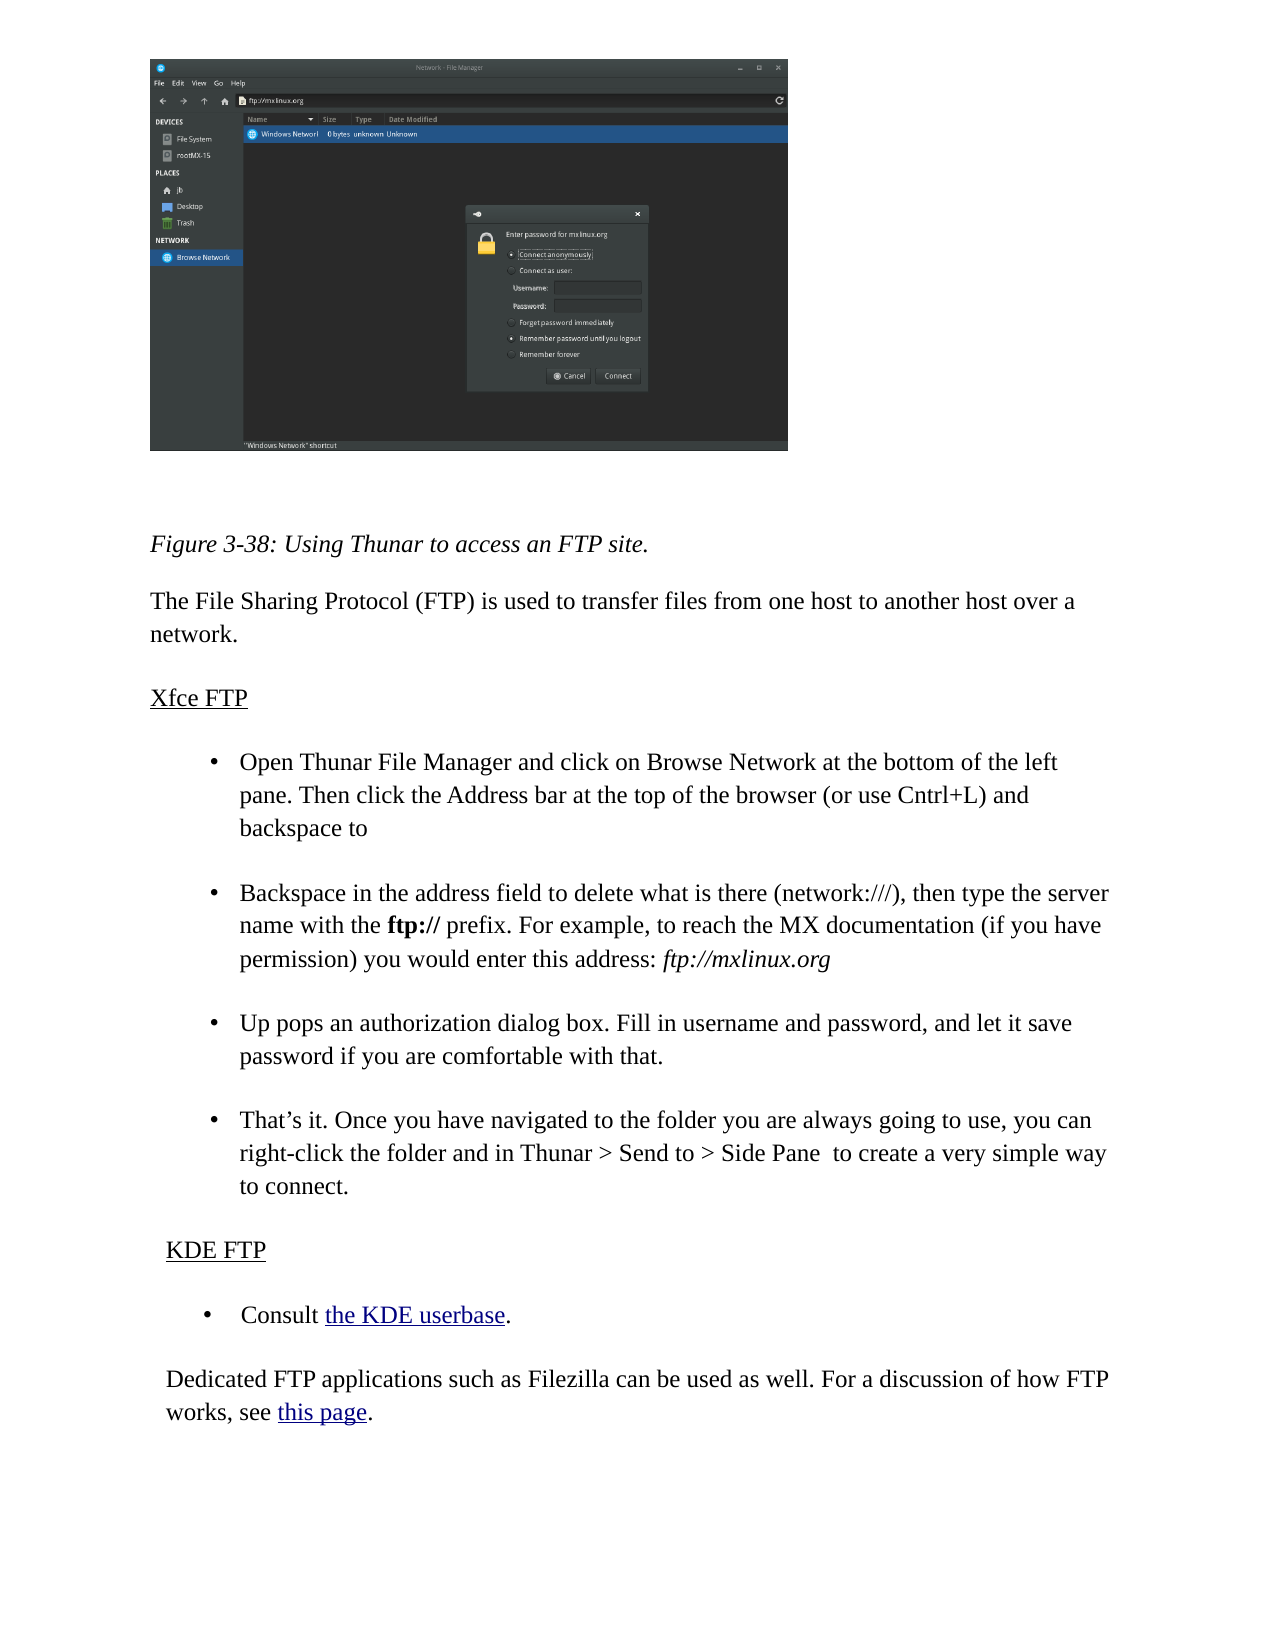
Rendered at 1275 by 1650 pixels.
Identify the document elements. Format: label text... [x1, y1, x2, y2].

text Dedicated FTP applications such as Filezilla can be used as well. For a discussion of how FTP works, see this page. [166, 1364, 1109, 1426]
list Up pops an authorization dialog box. Fill in username and password, and let it save password if you are comfortable with that. [210, 1008, 1109, 1070]
list Backspace in the address field to delete what is there (network:///), then type the server name with the ftp:// prefix. For example, to reach the MX documentation (if you have permission) you would enter this address: ftp://mxlinux.org [210, 878, 1109, 972]
list That’s it. Once you have navigated to the folder you are always going to use, you can right-click the folder and in Thunar > Send to > Side Pane to create a very simple way to connect. [210, 1105, 1109, 1200]
text The File Sharing Protocol (FTP) is used to transfer files from one host to another host over a network. [150, 586, 1125, 647]
list Open Thunar File Manager and click on Browse Network at the bottom of the left pane. Then click the Address bar at the top of the browser (or use Cntrl+L) and backspace to [210, 747, 1109, 842]
picture [150, 59, 788, 451]
text KDE FTP [166, 1236, 1109, 1264]
text Figure 3-38: Using Thunar to access an FTP site. [150, 529, 1125, 558]
text Xfce FTP [150, 683, 1125, 712]
list Consult the KDE userbase. [203, 1300, 1125, 1328]
